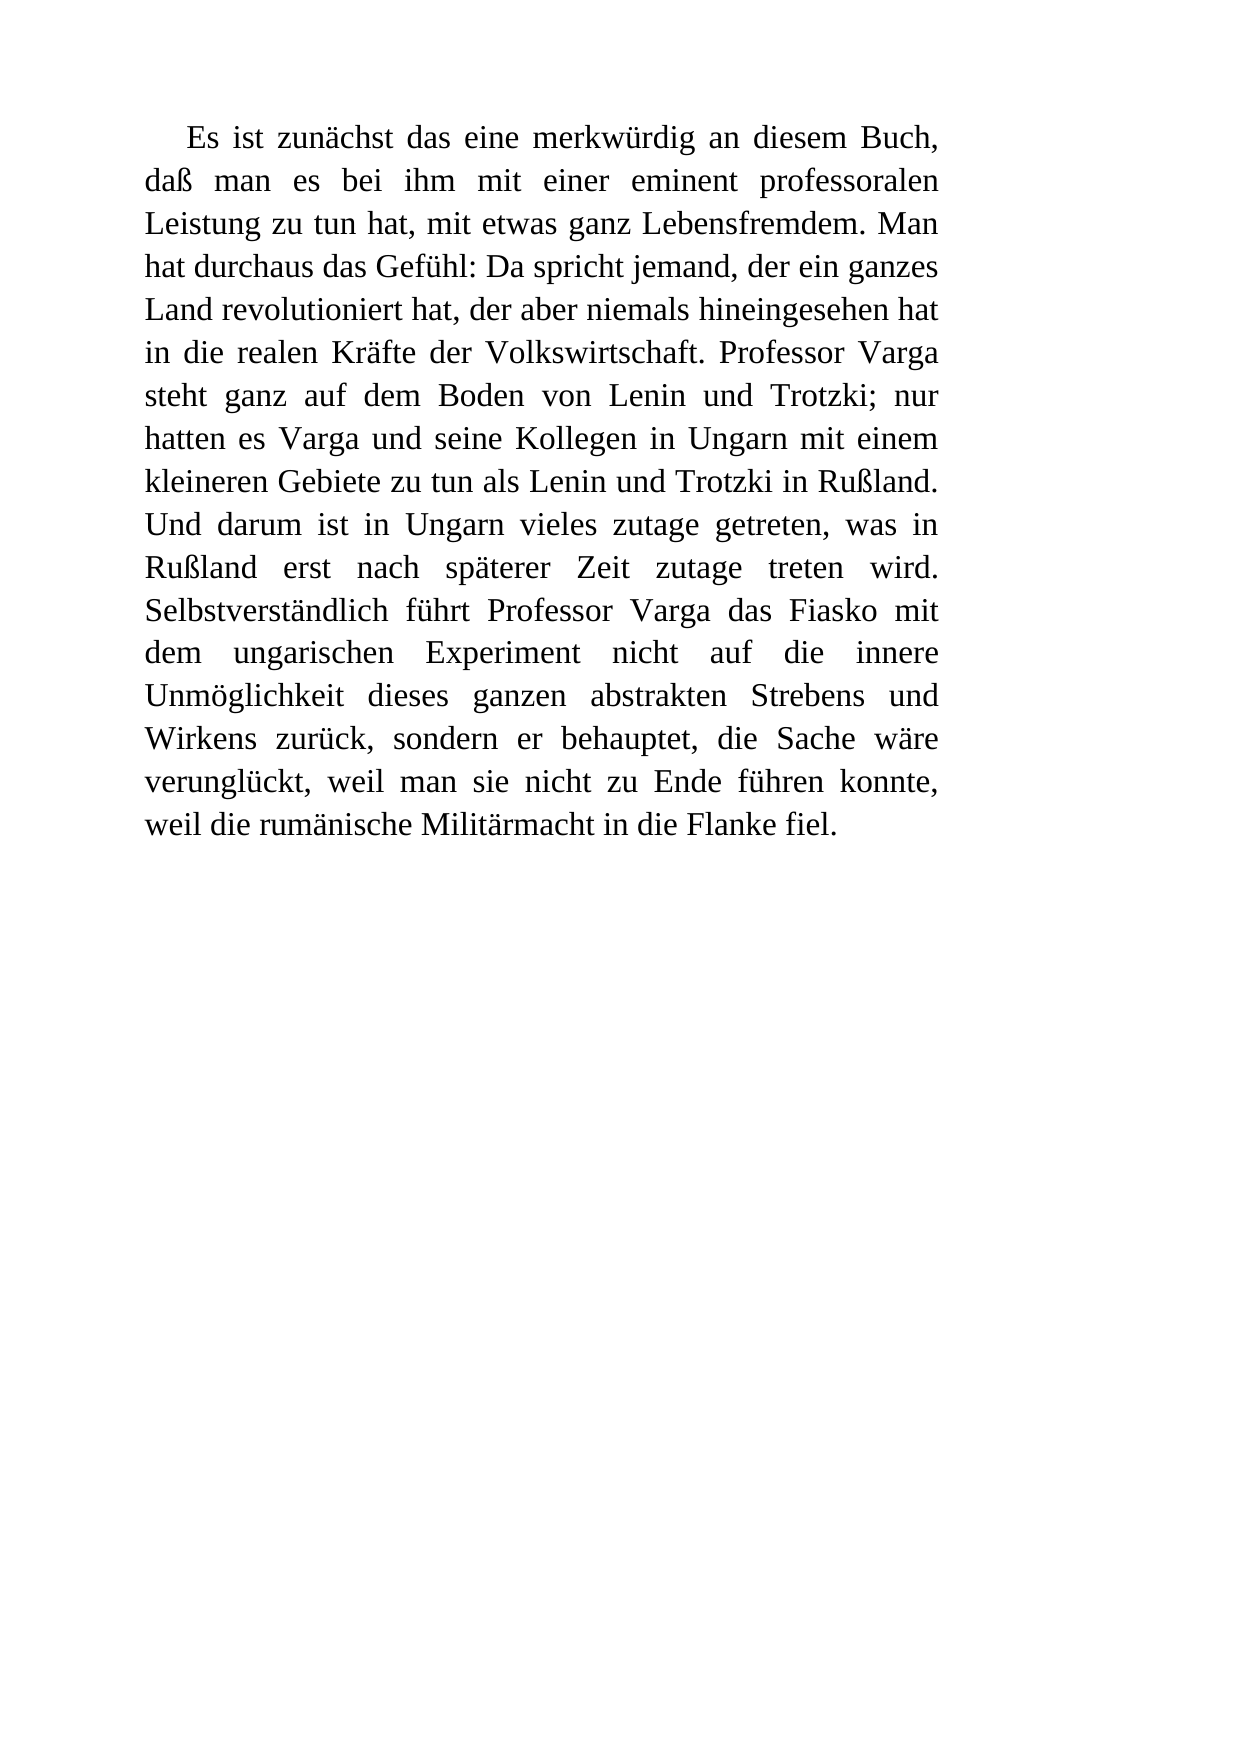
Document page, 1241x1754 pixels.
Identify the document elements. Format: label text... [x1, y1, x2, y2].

text Es ist zunächst das eine merkwürdig an diesem Buch, daß man es bei ihm mit einer eminent professoralen Leistung zu tun hat, mit etwas ganz Lebensfremdem. Man hat durchaus das Gefühl: Da spricht jemand, der ein ganzes Land revolutioniert hat, der aber niemals hineingesehen hat in die realen Kräfte der Volkswirtschaft. Professor Varga steht ganz auf dem Boden von Lenin und Trotzki; nur hatten es Varga und seine Kollegen in Ungarn mit einem kleineren Gebiete zu tun als Lenin und Trotzki in Rußland. Und darum ist in Ungarn vieles zutage getreten, was in Rußland erst nach späterer Zeit zutage treten wird. Selbstverständlich führt Professor Varga das Fiasko mit dem ungarischen Experiment nicht auf die innere Unmöglichkeit dieses ganzen abstrakten Strebens und Wirkens zurück, sondern er behauptet, die Sache wäre verunglückt, weil man sie nicht zu Ende führen konnte, weil die rumänische Militärmacht in die Flanke fiel. [144, 118, 939, 843]
